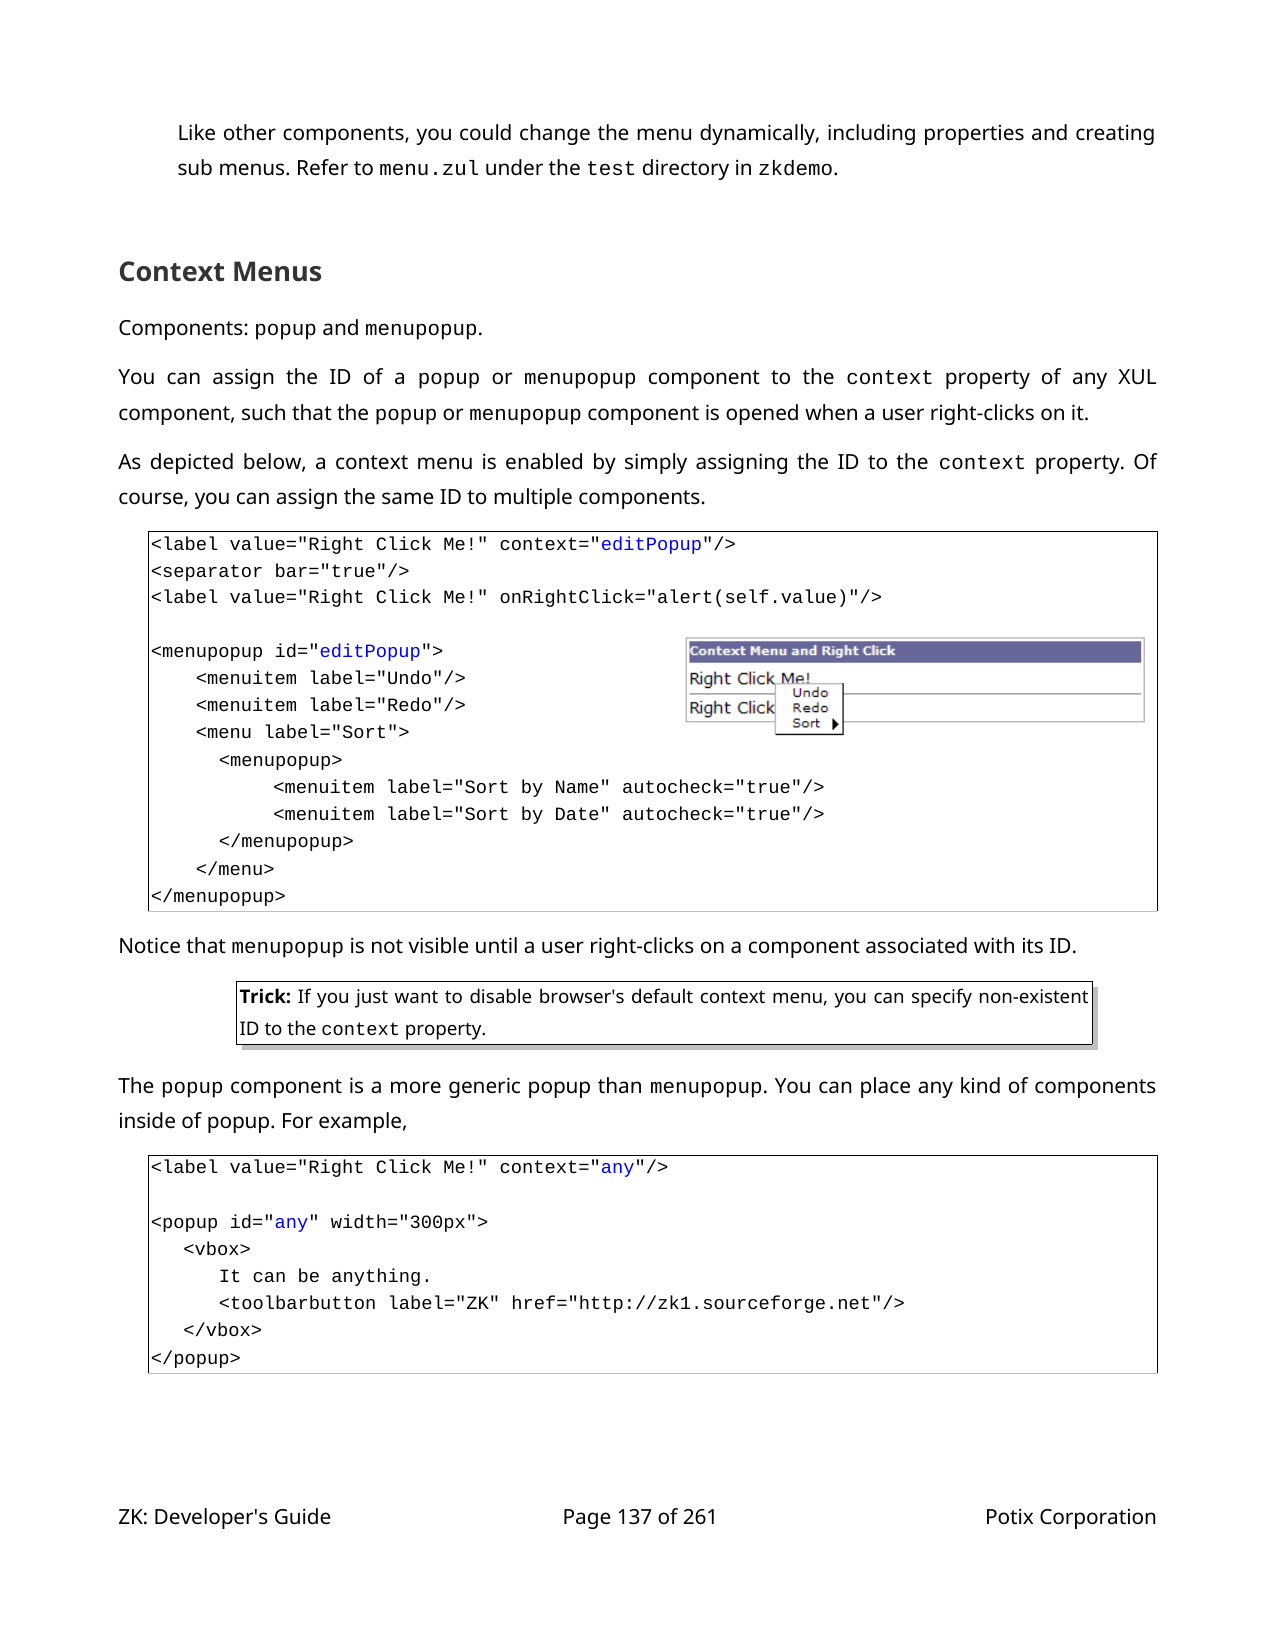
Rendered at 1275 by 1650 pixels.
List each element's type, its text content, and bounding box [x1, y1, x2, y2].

text </popup> [149, 1346, 1157, 1373]
text </vbox> [149, 1318, 1157, 1343]
text <label value="Right Click Me!" context="editPopup"/> [149, 532, 1157, 556]
text <separator bar="true"/> <label value="Right Click Me!" onRightClick="alert(self.value)"/> [149, 558, 1157, 636]
text Trick: If you just want to disable browser's default context menu, you can specify non-existent ID to the context property. [237, 982, 1092, 1044]
text As depicted below, a context menu is enabled by simply assigning the ID to the context property. Of course, you can assign the same ID to multiple components. [118, 447, 1157, 511]
text <menuitem label="Redo"/> [149, 693, 682, 717]
subtitle Context Menus [118, 253, 1157, 289]
text You can assign the ID of a popup or menupopup component to the context property of any XUL component, such that the popup or menupopup component is opened when a user right-clicks on it. [118, 362, 1157, 426]
text <menu label="Sort"> [149, 720, 1157, 745]
text <menuitem label="Sort by Name" autocheck="true"/> [149, 775, 1157, 799]
text Notice that menupopup is not visible until a user right-clicks on a component associated with its ID. [118, 931, 1157, 960]
text </menupopup> [149, 829, 1157, 853]
text <menuitem label="Undo"/> [149, 666, 682, 690]
text </menu> [149, 856, 1157, 881]
text <menupopup> [149, 748, 1157, 772]
text Components: popup and menupopup. [118, 313, 1157, 342]
text <popup id="any" width="300px"> [149, 1209, 1157, 1234]
picture [682, 636, 1149, 739]
text <label value="Right Click Me!" context="any"/> [149, 1156, 1157, 1179]
text </menupopup> [149, 883, 1157, 911]
text <vbox> [149, 1237, 1157, 1261]
text <toolbarbutton label="ZK" href="http://zk1.sourceforge.net"/> [149, 1291, 1157, 1315]
text Like other components, you could change the menu dynamically, including properties and creating sub menus. Refer to menu.zul under the test directory in zkdemo. [177, 118, 1157, 182]
text It can be anything. [149, 1264, 1157, 1288]
text <menuitem label="Sort by Date" autocheck="true"/> [149, 802, 1157, 826]
text The popup component is a more generic popup than menupopup. You can place any kind of components inside of popup. For example, [118, 1071, 1157, 1134]
text <menupopup id="editPopup"> [149, 639, 682, 663]
